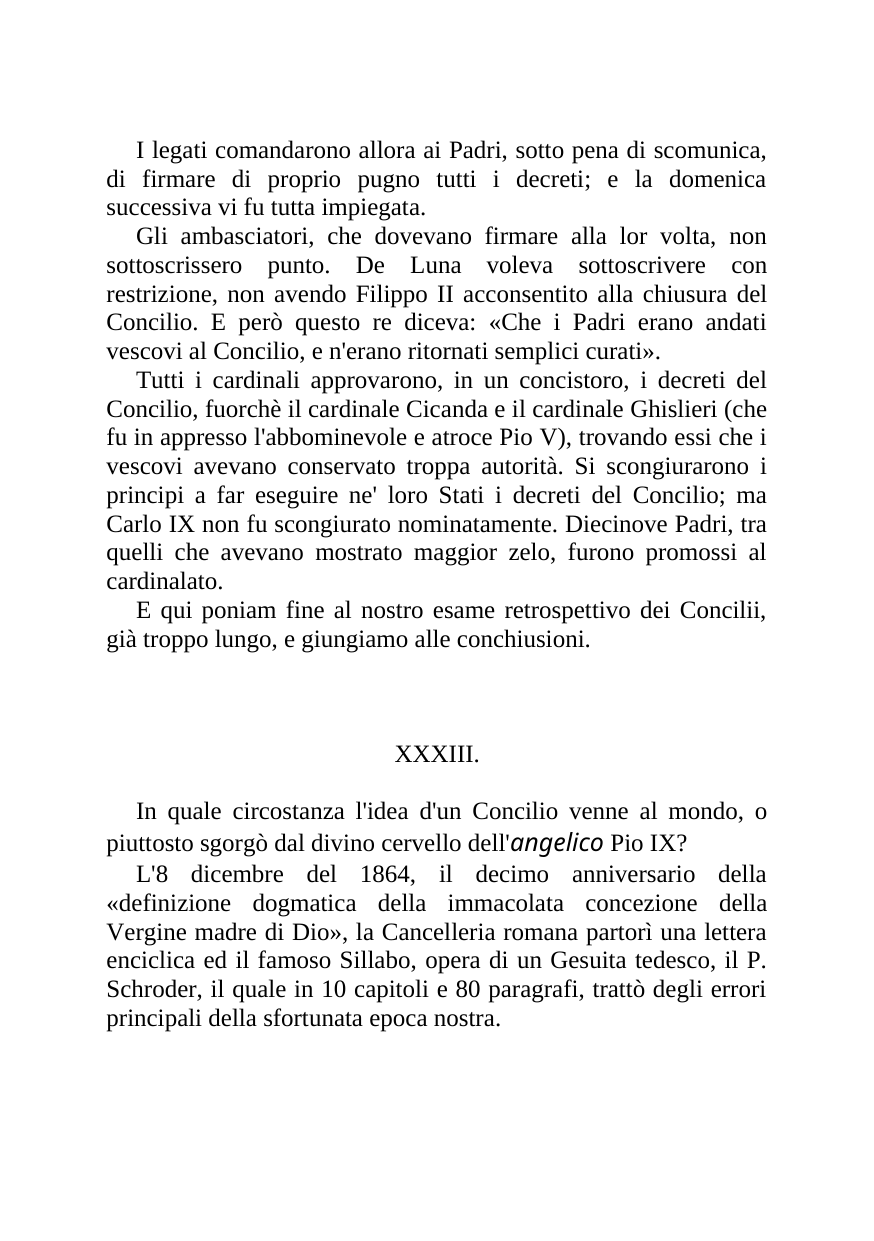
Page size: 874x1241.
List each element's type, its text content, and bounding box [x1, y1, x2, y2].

text I legati comandarono allora ai Padri, sotto pena di scomunica, di firmare di proprio pugno tutti i decreti; e la domenica successiva vi fu tutta impiegata. [106, 135, 768, 221]
text Tutti i cardinali approvarono, in un concistoro, i decreti del Concilio, fuorchè il cardinale Cicanda e il cardinale Ghislieri (che fu in appresso l'abbominevole e atroce Pio V), trovando essi che i vescovi avevano conservato troppa autorità. Si scongiurarono i principi a far eseguire ne' loro Stati i decreti del Concilio; ma Carlo IX non fu scongiurato nominatamente. Diecinove Padri, tra quelli che avevano mostrato maggior zelo, furono promossi al cardinalato. [106, 365, 768, 595]
text L'8 dicembre del 1864, il decimo anniversario della «definizione dogmatica della immacolata concezione della Vergine madre di Dio», la Cancelleria romana partorì una lettera enciclica ed il famoso Sillabo, opera di un Gesuita tedesco, il P. Schroder, il quale in 10 capitoli e 80 paragrafi, trattò degli errori principali della sfortunata epoca nostra. [106, 859, 768, 1032]
text In quale circostanza l'idea d'un Concilio venne al mondo, o piuttosto sgorgò dal divino cervello dell'angelico Pio IX? [106, 796, 768, 859]
text Gli ambasciatori, che dovevano firmare alla lor volta, non sottoscrissero punto. De Luna voleva sottoscrivere con restrizione, non avendo Filippo II acconsentito alla chiusura del Concilio. E però questo re diceva: «Che i Padri erano andati vescovi al Concilio, e n'erano ritornati semplici curati». [106, 221, 768, 365]
text XXXIII. [106, 739, 768, 767]
text E qui poniam fine al nostro esame retrospettivo dei Concilii, già troppo lungo, e giungiamo alle conchiusioni. [106, 595, 768, 652]
